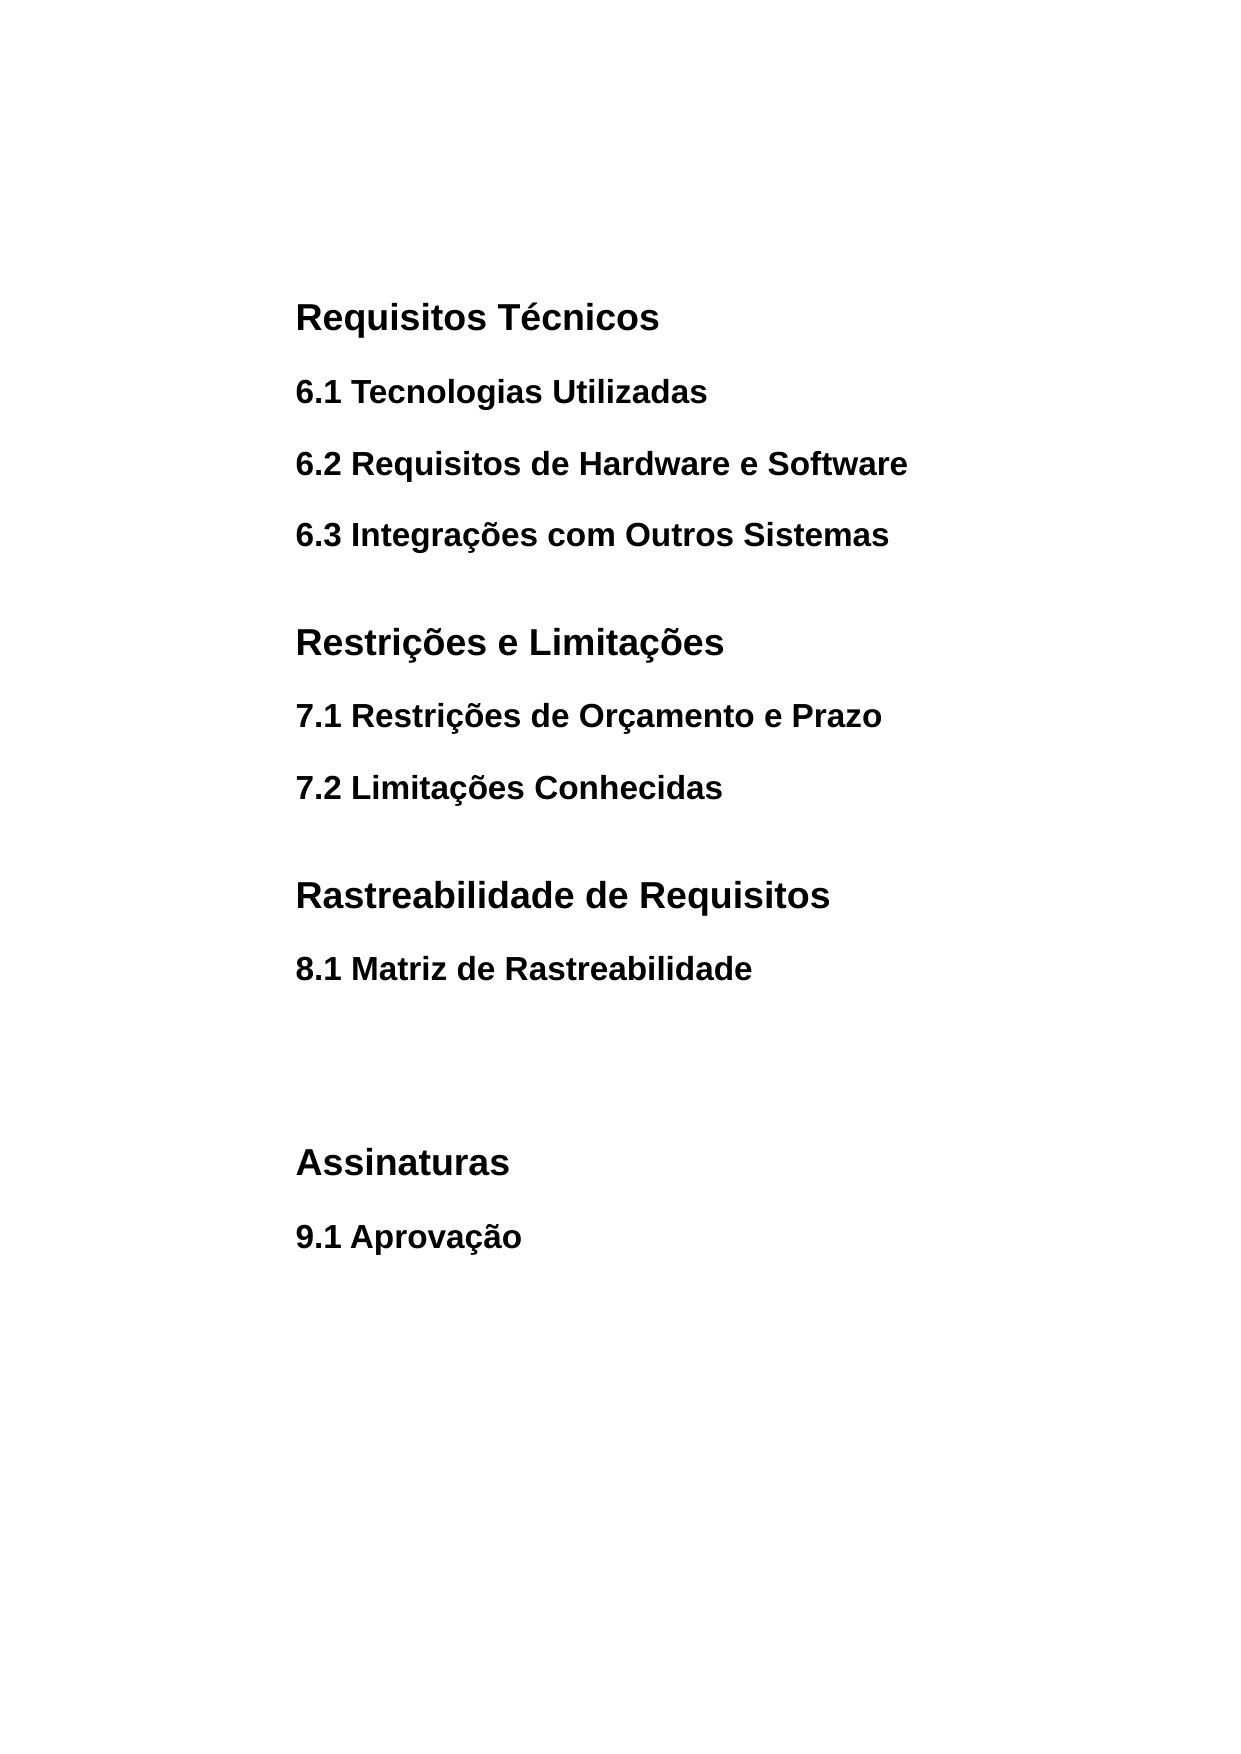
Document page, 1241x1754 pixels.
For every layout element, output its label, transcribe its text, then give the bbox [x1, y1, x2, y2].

subtitle Assinaturas [295, 1140, 1004, 1183]
subtitle 9.1 Aprovação [295, 1217, 1004, 1255]
subtitle Requisitos Técnicos [295, 295, 1004, 338]
subtitle 6.1 Tecnologias Utilizadas [295, 372, 1004, 410]
subtitle Rastreabilidade de Requisitos [295, 873, 1004, 916]
subtitle 7.1 Restrições de Orçamento e Prazo [295, 696, 1004, 735]
subtitle 8.1 Matriz de Rastreabilidade [295, 949, 1004, 988]
subtitle Restrições e Limitações [295, 620, 1004, 663]
subtitle 6.3 Integrações com Outros Sistemas [295, 515, 1004, 554]
subtitle 6.2 Requisitos de Hardware e Software [295, 443, 1004, 482]
subtitle 7.2 Limitações Conhecidas [295, 768, 1004, 807]
